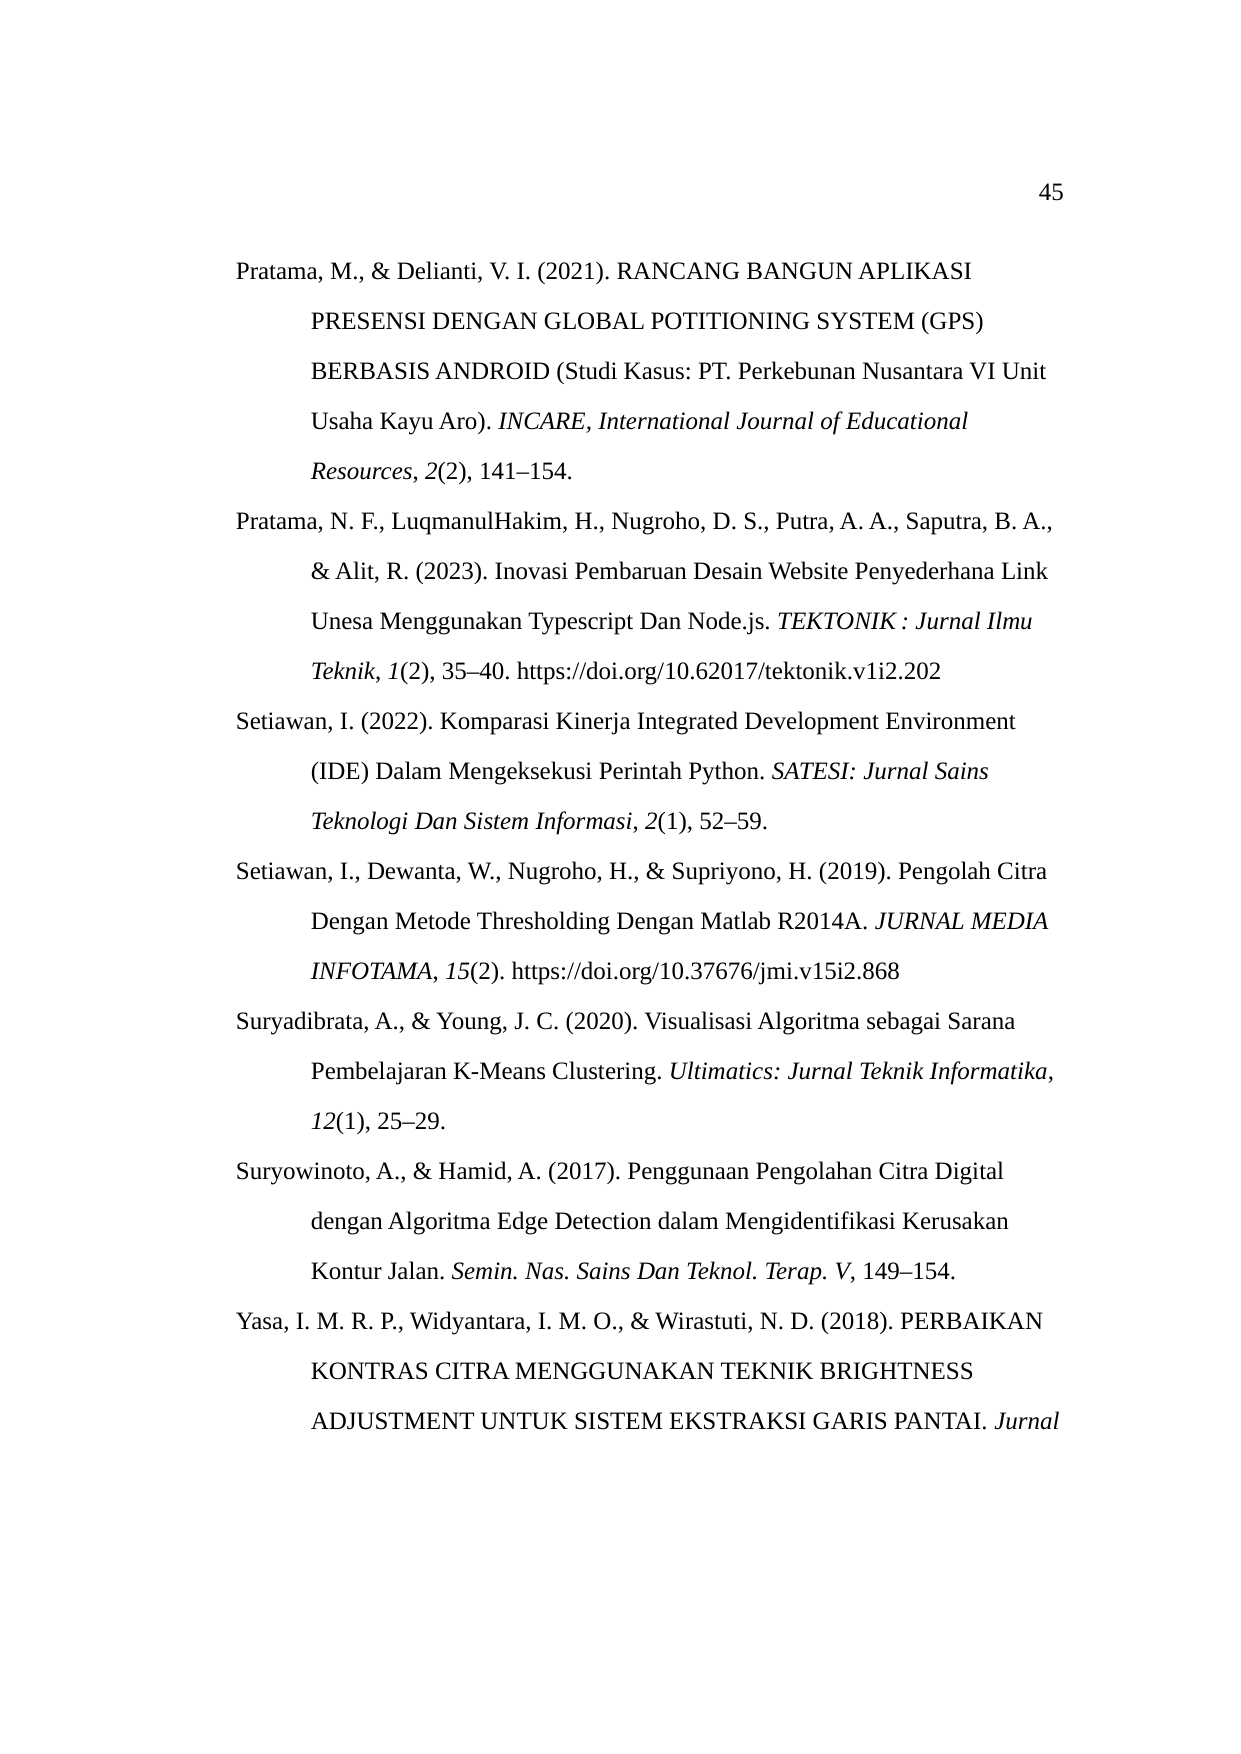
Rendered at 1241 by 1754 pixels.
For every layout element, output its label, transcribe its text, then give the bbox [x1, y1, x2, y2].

text Pratama, M., & Delianti, V. I. (2021). RANCANG BANGUN APLIKASI PRESENSI DENGAN GLOBAL POTITIONING SYSTEM (GPS) BERBASIS ANDROID (Studi Kasus: PT. Perkebunan Nusantara VI Unit Usaha Kayu Aro). INCARE, International Journal of Educational Resources, 2(2), 141–154. [236, 235, 1063, 485]
text Setiawan, I. (2022). Komparasi Kinerja Integrated Development Environment (IDE) Dalam Mengeksekusi Perintah Python. SATESI: Jurnal Sains Teknologi Dan Sistem Informasi, 2(1), 52–59. [236, 685, 1063, 835]
text Setiawan, I., Dewanta, W., Nugroho, H., & Supriyono, H. (2019). Pengolah Citra Dengan Metode Thresholding Dengan Matlab R2014A. JURNAL MEDIA INFOTAMA, 15(2). https://doi.org/10.37676/jmi.v15i2.868 [236, 835, 1063, 985]
text Suryadibrata, A., & Young, J. C. (2020). Visualisasi Algoritma sebagai Sarana Pembelajaran K-Means Clustering. Ultimatics: Jurnal Teknik Informatika, 12(1), 25–29. [236, 985, 1063, 1135]
text Pratama, N. F., LuqmanulHakim, H., Nugroho, D. S., Putra, A. A., Saputra, B. A., & Alit, R. (2023). Inovasi Pembaruan Desain Website Penyederhana Link Unesa Menggunakan Typescript Dan Node.js. TEKTONIK : Jurnal Ilmu Teknik, 1(2), 35–40. https://doi.org/10.62017/tektonik.v1i2.202 [236, 485, 1063, 685]
text Yasa, I. M. R. P., Widyantara, I. M. O., & Wirastuti, N. D. (2018). PERBAIKAN KONTRAS CITRA MENGGUNAKAN TEKNIK BRIGHTNESS ADJUSTMENT UNTUK SISTEM EKSTRAKSI GARIS PANTAI. Jurnal [236, 1285, 1063, 1435]
text Suryowinoto, A., & Hamid, A. (2017). Penggunaan Pengolahan Citra Digital dengan Algoritma Edge Detection dalam Mengidentifikasi Kerusakan Kontur Jalan. Semin. Nas. Sains Dan Teknol. Terap. V, 149–154. [236, 1135, 1063, 1285]
